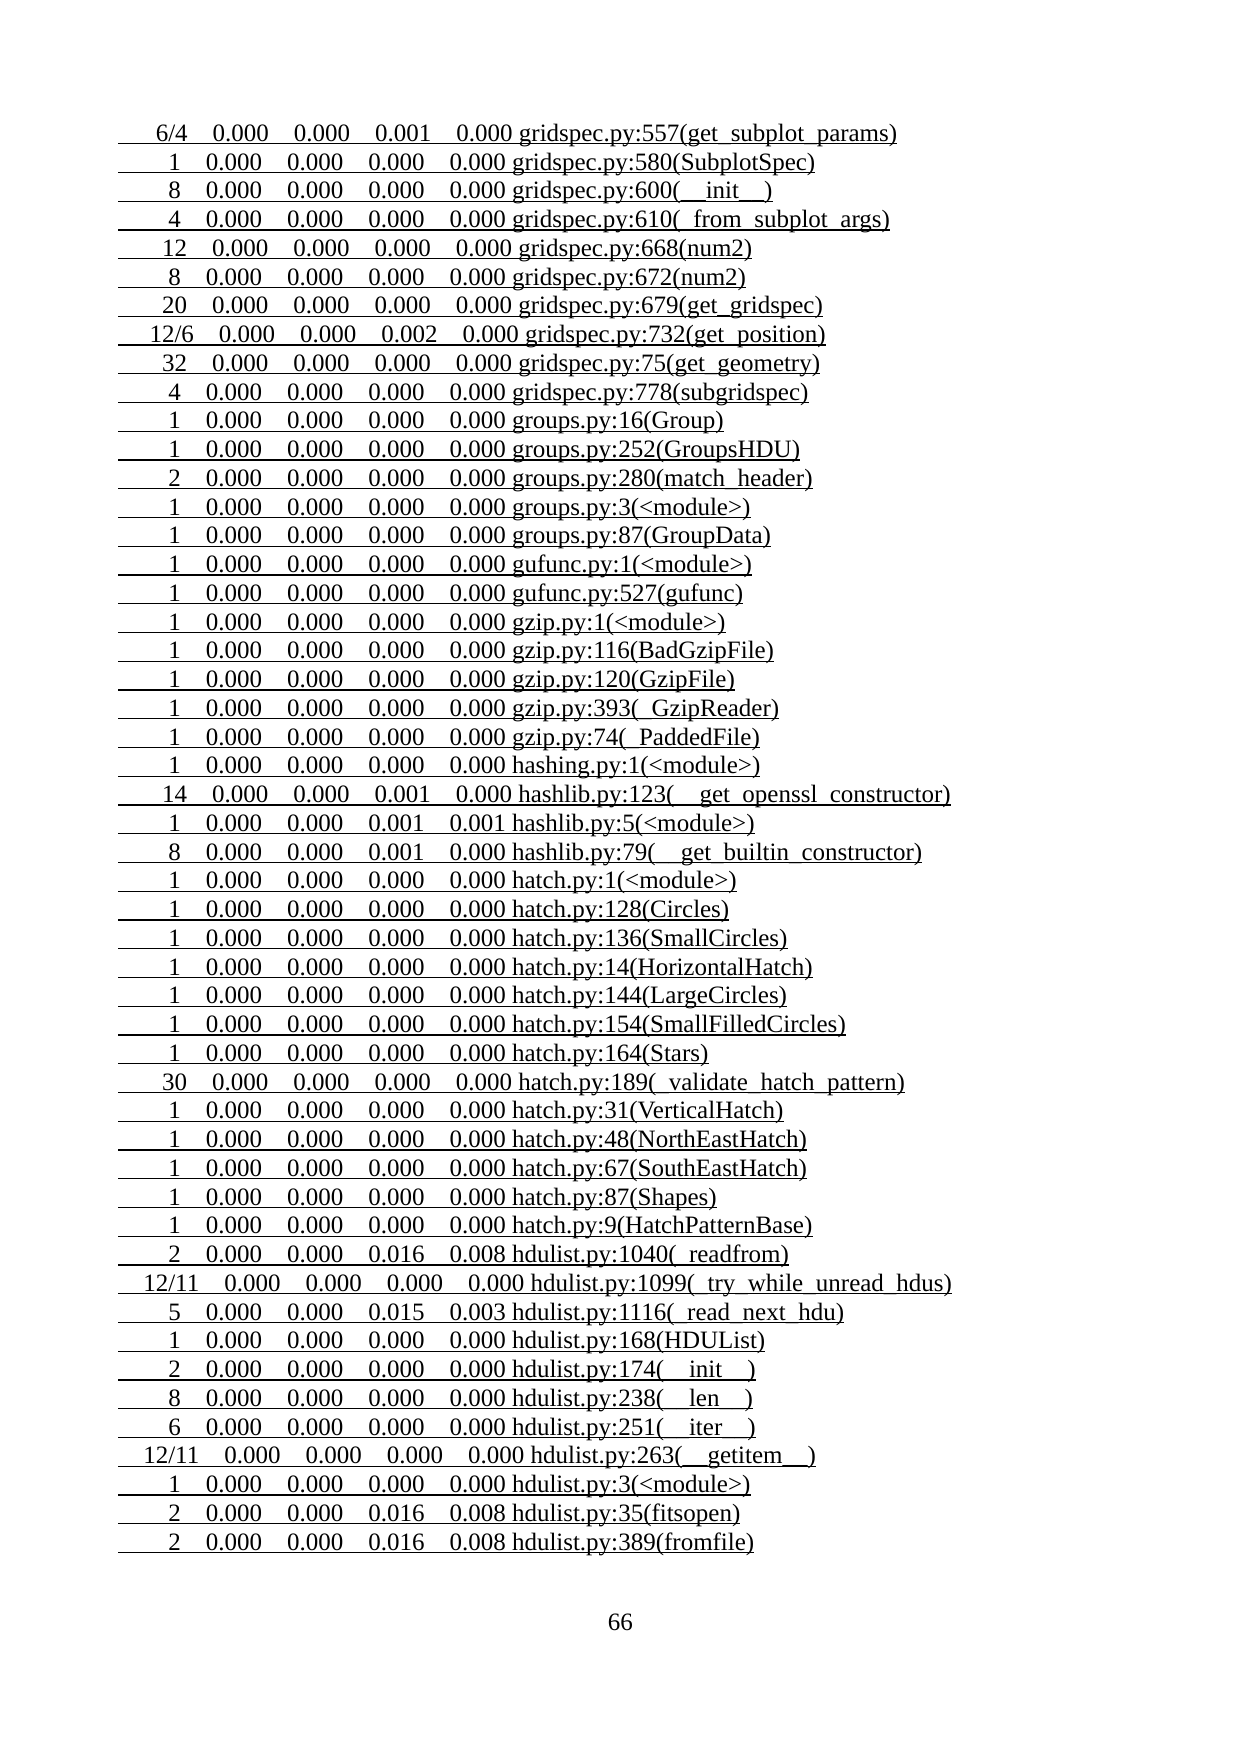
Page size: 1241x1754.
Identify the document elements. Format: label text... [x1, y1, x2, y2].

text 8 0.000 0.000 0.000 0.000 gridspec.py:672(num2) [118, 262, 1122, 291]
text 1 0.000 0.000 0.000 0.000 groups.py:16(Group) [118, 406, 1122, 434]
text 6 0.000 0.000 0.000 0.000 hdulist.py:251(__iter__) [118, 1412, 1122, 1441]
text 30 0.000 0.000 0.000 0.000 hatch.py:189(_validate_hatch_pattern) [118, 1067, 1122, 1096]
text 2 0.000 0.000 0.016 0.008 hdulist.py:1040(_readfrom) [118, 1239, 1122, 1268]
text 1 0.000 0.000 0.000 0.000 gzip.py:116(BadGzipFile) [118, 636, 1122, 664]
text 1 0.000 0.000 0.000 0.000 hatch.py:87(Shapes) [118, 1182, 1122, 1211]
text 1 0.000 0.000 0.001 0.001 hashlib.py:5(<module>) [118, 808, 1122, 837]
text 1 0.000 0.000 0.000 0.000 groups.py:87(GroupData) [118, 521, 1122, 549]
text 1 0.000 0.000 0.000 0.000 hatch.py:14(HorizontalHatch) [118, 952, 1122, 981]
text 1 0.000 0.000 0.000 0.000 gzip.py:120(GzipFile) [118, 664, 1122, 693]
text 4 0.000 0.000 0.000 0.000 gridspec.py:778(subgridspec) [118, 377, 1122, 406]
text 1 0.000 0.000 0.000 0.000 hatch.py:144(LargeCircles) [118, 981, 1122, 1009]
text 1 0.000 0.000 0.000 0.000 gzip.py:1(<module>) [118, 607, 1122, 636]
text 14 0.000 0.000 0.001 0.000 hashlib.py:123(__get_openssl_constructor) [118, 779, 1122, 808]
text 5 0.000 0.000 0.015 0.003 hdulist.py:1116(_read_next_hdu) [118, 1297, 1122, 1326]
text 8 0.000 0.000 0.000 0.000 hdulist.py:238(__len__) [118, 1383, 1122, 1412]
text 1 0.000 0.000 0.000 0.000 hatch.py:154(SmallFilledCircles) [118, 1009, 1122, 1038]
text 1 0.000 0.000 0.000 0.000 hatch.py:31(VerticalHatch) [118, 1096, 1122, 1124]
text 1 0.000 0.000 0.000 0.000 gufunc.py:527(gufunc) [118, 578, 1122, 607]
text 4 0.000 0.000 0.000 0.000 gridspec.py:610(_from_subplot_args) [118, 204, 1122, 233]
text 1 0.000 0.000 0.000 0.000 gzip.py:74(_PaddedFile) [118, 722, 1122, 751]
text 2 0.000 0.000 0.016 0.008 hdulist.py:389(fromfile) [118, 1527, 1122, 1556]
text 1 0.000 0.000 0.000 0.000 hdulist.py:168(HDUList) [118, 1326, 1122, 1354]
text 1 0.000 0.000 0.000 0.000 hatch.py:128(Circles) [118, 894, 1122, 923]
text 1 0.000 0.000 0.000 0.000 hatch.py:164(Stars) [118, 1038, 1122, 1067]
text 1 0.000 0.000 0.000 0.000 hatch.py:48(NorthEastHatch) [118, 1124, 1122, 1153]
text 6/4 0.000 0.000 0.001 0.000 gridspec.py:557(get_subplot_params) [118, 118, 1122, 147]
text 12 0.000 0.000 0.000 0.000 gridspec.py:668(num2) [118, 233, 1122, 262]
text 1 0.000 0.000 0.000 0.000 hdulist.py:3(<module>) [118, 1469, 1122, 1498]
text 12/11 0.000 0.000 0.000 0.000 hdulist.py:263(__getitem__) [118, 1441, 1122, 1469]
text 1 0.000 0.000 0.000 0.000 hashing.py:1(<module>) [118, 751, 1122, 779]
text 20 0.000 0.000 0.000 0.000 gridspec.py:679(get_gridspec) [118, 291, 1122, 319]
text 2 0.000 0.000 0.000 0.000 groups.py:280(match_header) [118, 463, 1122, 492]
text 2 0.000 0.000 0.016 0.008 hdulist.py:35(fitsopen) [118, 1498, 1122, 1527]
text 8 0.000 0.000 0.001 0.000 hashlib.py:79(__get_builtin_constructor) [118, 837, 1122, 866]
text 1 0.000 0.000 0.000 0.000 gridspec.py:580(SubplotSpec) [118, 147, 1122, 176]
text 12/11 0.000 0.000 0.000 0.000 hdulist.py:1099(_try_while_unread_hdus) [118, 1268, 1122, 1297]
text 1 0.000 0.000 0.000 0.000 groups.py:3(<module>) [118, 492, 1122, 521]
text 1 0.000 0.000 0.000 0.000 gzip.py:393(_GzipReader) [118, 693, 1122, 722]
text 8 0.000 0.000 0.000 0.000 gridspec.py:600(__init__) [118, 176, 1122, 204]
text 1 0.000 0.000 0.000 0.000 hatch.py:1(<module>) [118, 866, 1122, 894]
text 12/6 0.000 0.000 0.002 0.000 gridspec.py:732(get_position) [118, 319, 1122, 348]
text 1 0.000 0.000 0.000 0.000 groups.py:252(GroupsHDU) [118, 434, 1122, 463]
text 1 0.000 0.000 0.000 0.000 gufunc.py:1(<module>) [118, 549, 1122, 578]
text 1 0.000 0.000 0.000 0.000 hatch.py:67(SouthEastHatch) [118, 1153, 1122, 1182]
text 1 0.000 0.000 0.000 0.000 hatch.py:9(HatchPatternBase) [118, 1211, 1122, 1239]
text 1 0.000 0.000 0.000 0.000 hatch.py:136(SmallCircles) [118, 923, 1122, 952]
text 2 0.000 0.000 0.000 0.000 hdulist.py:174(__init__) [118, 1354, 1122, 1383]
text 32 0.000 0.000 0.000 0.000 gridspec.py:75(get_geometry) [118, 348, 1122, 377]
